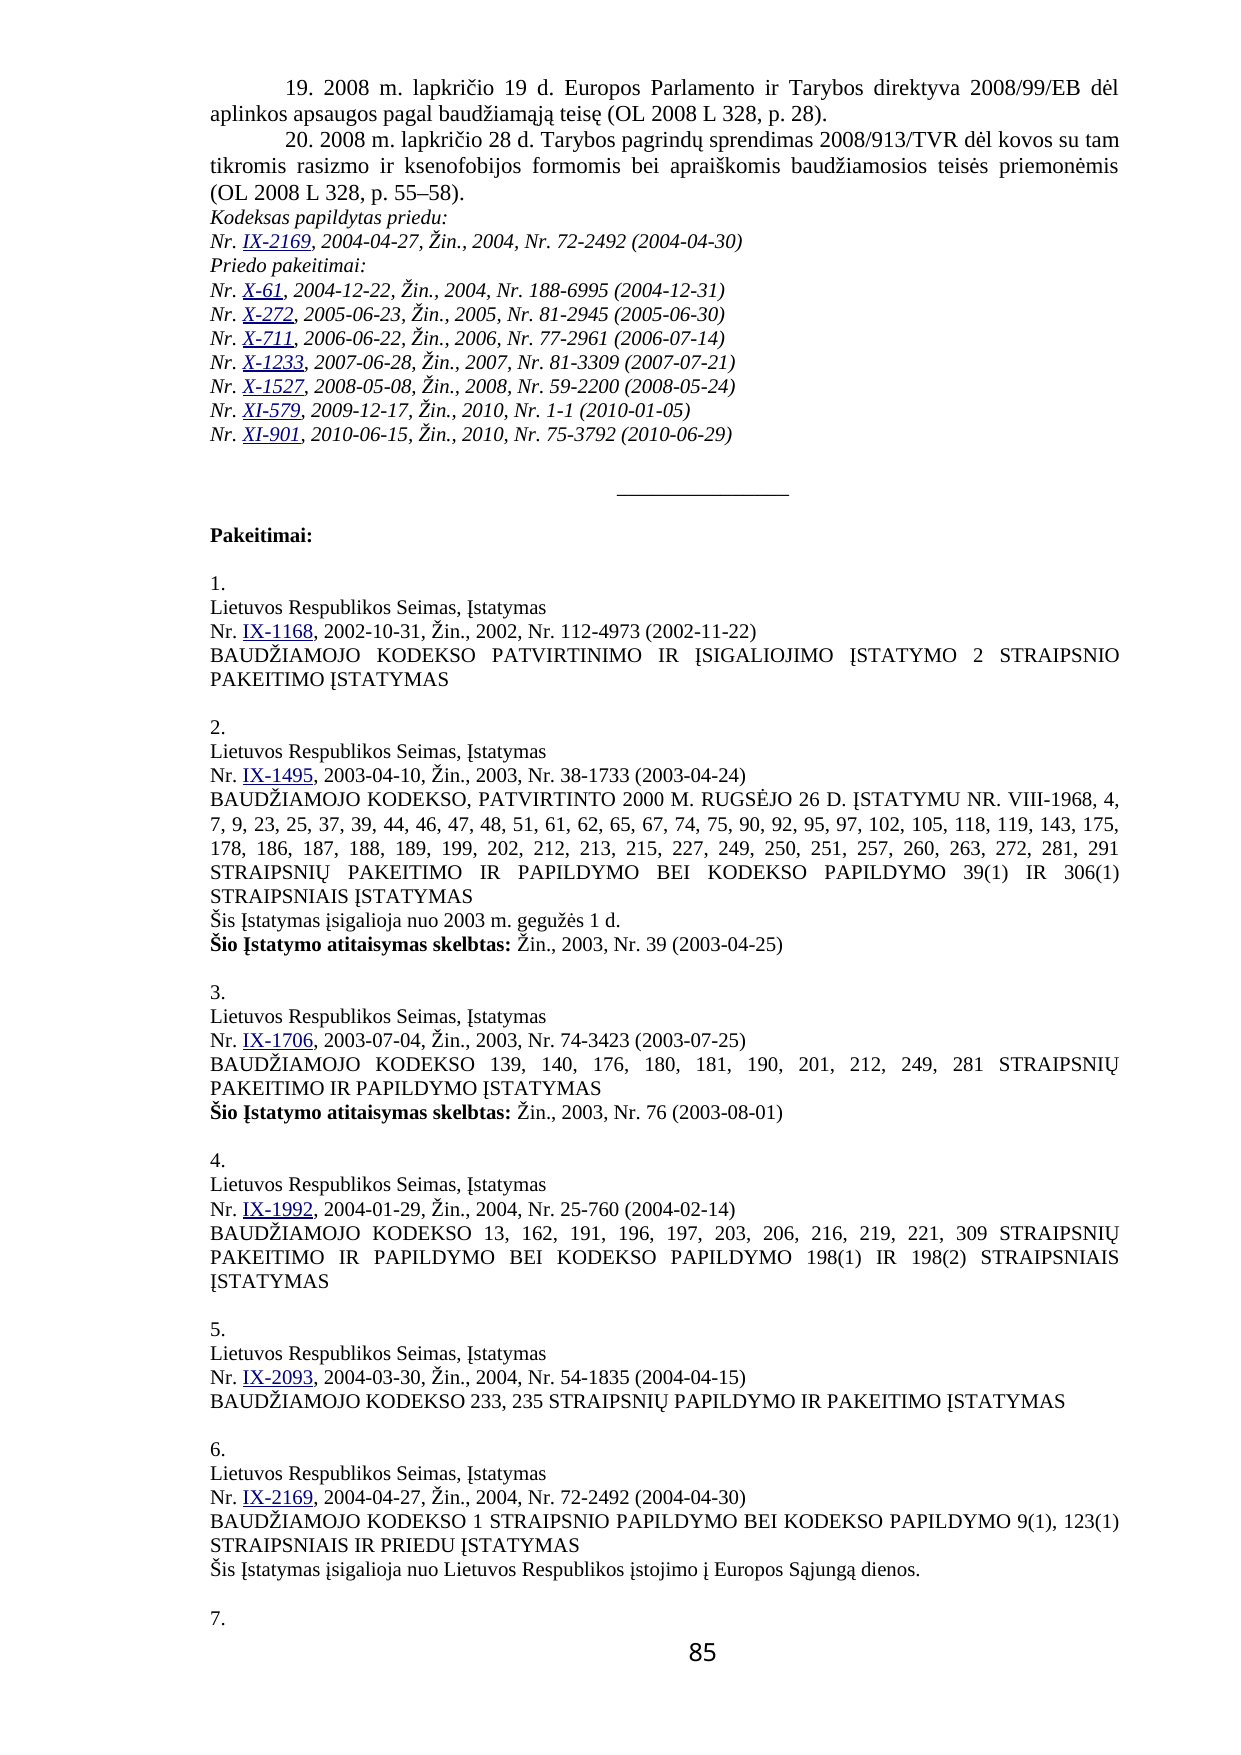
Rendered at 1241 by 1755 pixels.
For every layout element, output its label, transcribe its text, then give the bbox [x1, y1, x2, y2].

text Lietuvos Respublikos Seimas, Įstatymas [210, 1461, 1120, 1485]
text Šis Įstatymas įsigalioja nuo Lietuvos Respublikos įstojimo į Europos Sąjungą dienos. [210, 1557, 1120, 1581]
text Kodeksas papildytas priedu: [210, 205, 1120, 229]
text Nr. XI-901, 2010-06-15, Žin., 2010, Nr. 75-3792 (2010-06-29) [210, 422, 1120, 446]
text Šis Įstatymas įsigalioja nuo 2003 m. gegužės 1 d. [210, 908, 1120, 932]
text Lietuvos Respublikos Seimas, Įstatymas [210, 1172, 1120, 1196]
text 6. [210, 1437, 1120, 1461]
text 7. [210, 1606, 1120, 1629]
text Nr. IX-2093, 2004-03-30, Žin., 2004, Nr. 54-1835 (2004-04-15) [210, 1365, 1120, 1389]
text Nr. IX-2169, 2004-04-27, Žin., 2004, Nr. 72-2492 (2004-04-30) [210, 1485, 1120, 1509]
text BAUDŽIAMOJO KODEKSO, PATVIRTINTO 2000 M. RUGSĖJO 26 D. ĮSTATYMU NR. VIII-1968, 4, 7, 9, 23, 25, 37, 39, 44, 46, 47, 48, 51, 61, 62, 65, 67, 74, 75, 90, 92, 95, 97, 102, 105, 118, 119, 143, 175, 178, 186, 187, 188, 189, 199, 202, 212, 213, 215, 227, 249, 250, 251, 257, 260, 263, 272, 281, 291 STRAIPSNIŲ PAKEITIMO IR PAPILDYMO BEI KODEKSO PAPILDYMO 39(1) IR 306(1) STRAIPSNIAIS ĮSTATYMAS [210, 787, 1120, 908]
text Nr. X-1527, 2008-05-08, Žin., 2008, Nr. 59-2200 (2008-05-24) [210, 374, 1120, 398]
text BAUDŽIAMOJO KODEKSO 13, 162, 191, 196, 197, 203, 206, 216, 219, 221, 309 STRAIPSNIŲ PAKEITIMO IR PAPILDYMO BEI KODEKSO PAPILDYMO 198(1) IR 198(2) STRAIPSNIAIS ĮSTATYMAS [210, 1221, 1120, 1293]
text 3. [210, 980, 1120, 1004]
text Nr. X-61, 2004-12-22, Žin., 2004, Nr. 188-6995 (2004-12-31) [210, 277, 1120, 302]
text Nr. X-711, 2006-06-22, Žin., 2006, Nr. 77-2961 (2006-07-14) [210, 326, 1120, 350]
text Lietuvos Respublikos Seimas, Įstatymas [210, 1004, 1120, 1028]
text _______________ [210, 472, 1120, 499]
text Nr. X-272, 2005-06-23, Žin., 2005, Nr. 81-2945 (2005-06-30) [210, 302, 1120, 326]
text Lietuvos Respublikos Seimas, Įstatymas [210, 1341, 1120, 1365]
text 1. [210, 571, 1120, 595]
text BAUDŽIAMOJO KODEKSO PATVIRTINIMO IR ĮSIGALIOJIMO ĮSTATYMO 2 STRAIPSNIO PAKEITIMO ĮSTATYMAS [210, 643, 1120, 691]
text BAUDŽIAMOJO KODEKSO 233, 235 STRAIPSNIŲ PAPILDYMO IR PAKEITIMO ĮSTATYMAS [210, 1389, 1120, 1413]
text Nr. IX-1706, 2003-07-04, Žin., 2003, Nr. 74-3423 (2003-07-25) [210, 1028, 1120, 1052]
text Nr. IX-1495, 2003-04-10, Žin., 2003, Nr. 38-1733 (2003-04-24) [210, 763, 1120, 787]
text Lietuvos Respublikos Seimas, Įstatymas [210, 739, 1120, 763]
text 19. 2008 m. lapkričio 19 d. Europos Parlamento ir Tarybos direktyva 2008/99/EB dėl aplinkos apsaugos pagal baudžiamąją teisę (OL 2008 L 328, p. 28). [210, 73, 1120, 126]
text Nr. IX-2169, 2004-04-27, Žin., 2004, Nr. 72-2492 (2004-04-30) [210, 229, 1120, 253]
text Nr. IX-1168, 2002-10-31, Žin., 2002, Nr. 112-4973 (2002-11-22) [210, 619, 1120, 643]
text Lietuvos Respublikos Seimas, Įstatymas [210, 595, 1120, 619]
text Šio Įstatymo atitaisymas skelbtas: Žin., 2003, Nr. 39 (2003-04-25) [210, 932, 1120, 956]
text BAUDŽIAMOJO KODEKSO 139, 140, 176, 180, 181, 190, 201, 212, 249, 281 STRAIPSNIŲ PAKEITIMO IR PAPILDYMO ĮSTATYMAS [210, 1052, 1120, 1100]
text 2. [210, 715, 1120, 739]
text Pakeitimai: [210, 523, 1120, 547]
text Nr. XI-579, 2009-12-17, Žin., 2010, Nr. 1-1 (2010-01-05) [210, 398, 1120, 422]
text Priedo pakeitimai: [210, 253, 1120, 277]
text Šio Įstatymo atitaisymas skelbtas: Žin., 2003, Nr. 76 (2003-08-01) [210, 1100, 1120, 1124]
text Nr. X-1233, 2007-06-28, Žin., 2007, Nr. 81-3309 (2007-07-21) [210, 350, 1120, 374]
text 20. 2008 m. lapkričio 28 d. Tarybos pagrindų sprendimas 2008/913/TVR dėl kovos su tam tikromis rasizmo ir ksenofobijos formomis bei apraiškomis baudžiamosios teisės priemonėmis (OL 2008 L 328, p. 55–58). [210, 126, 1120, 205]
text 5. [210, 1317, 1120, 1341]
text 4. [210, 1148, 1120, 1172]
text Nr. IX-1992, 2004-01-29, Žin., 2004, Nr. 25-760 (2004-02-14) [210, 1196, 1120, 1221]
text BAUDŽIAMOJO KODEKSO 1 STRAIPSNIO PAPILDYMO BEI KODEKSO PAPILDYMO 9(1), 123(1) STRAIPSNIAIS IR PRIEDU ĮSTATYMAS [210, 1509, 1120, 1557]
